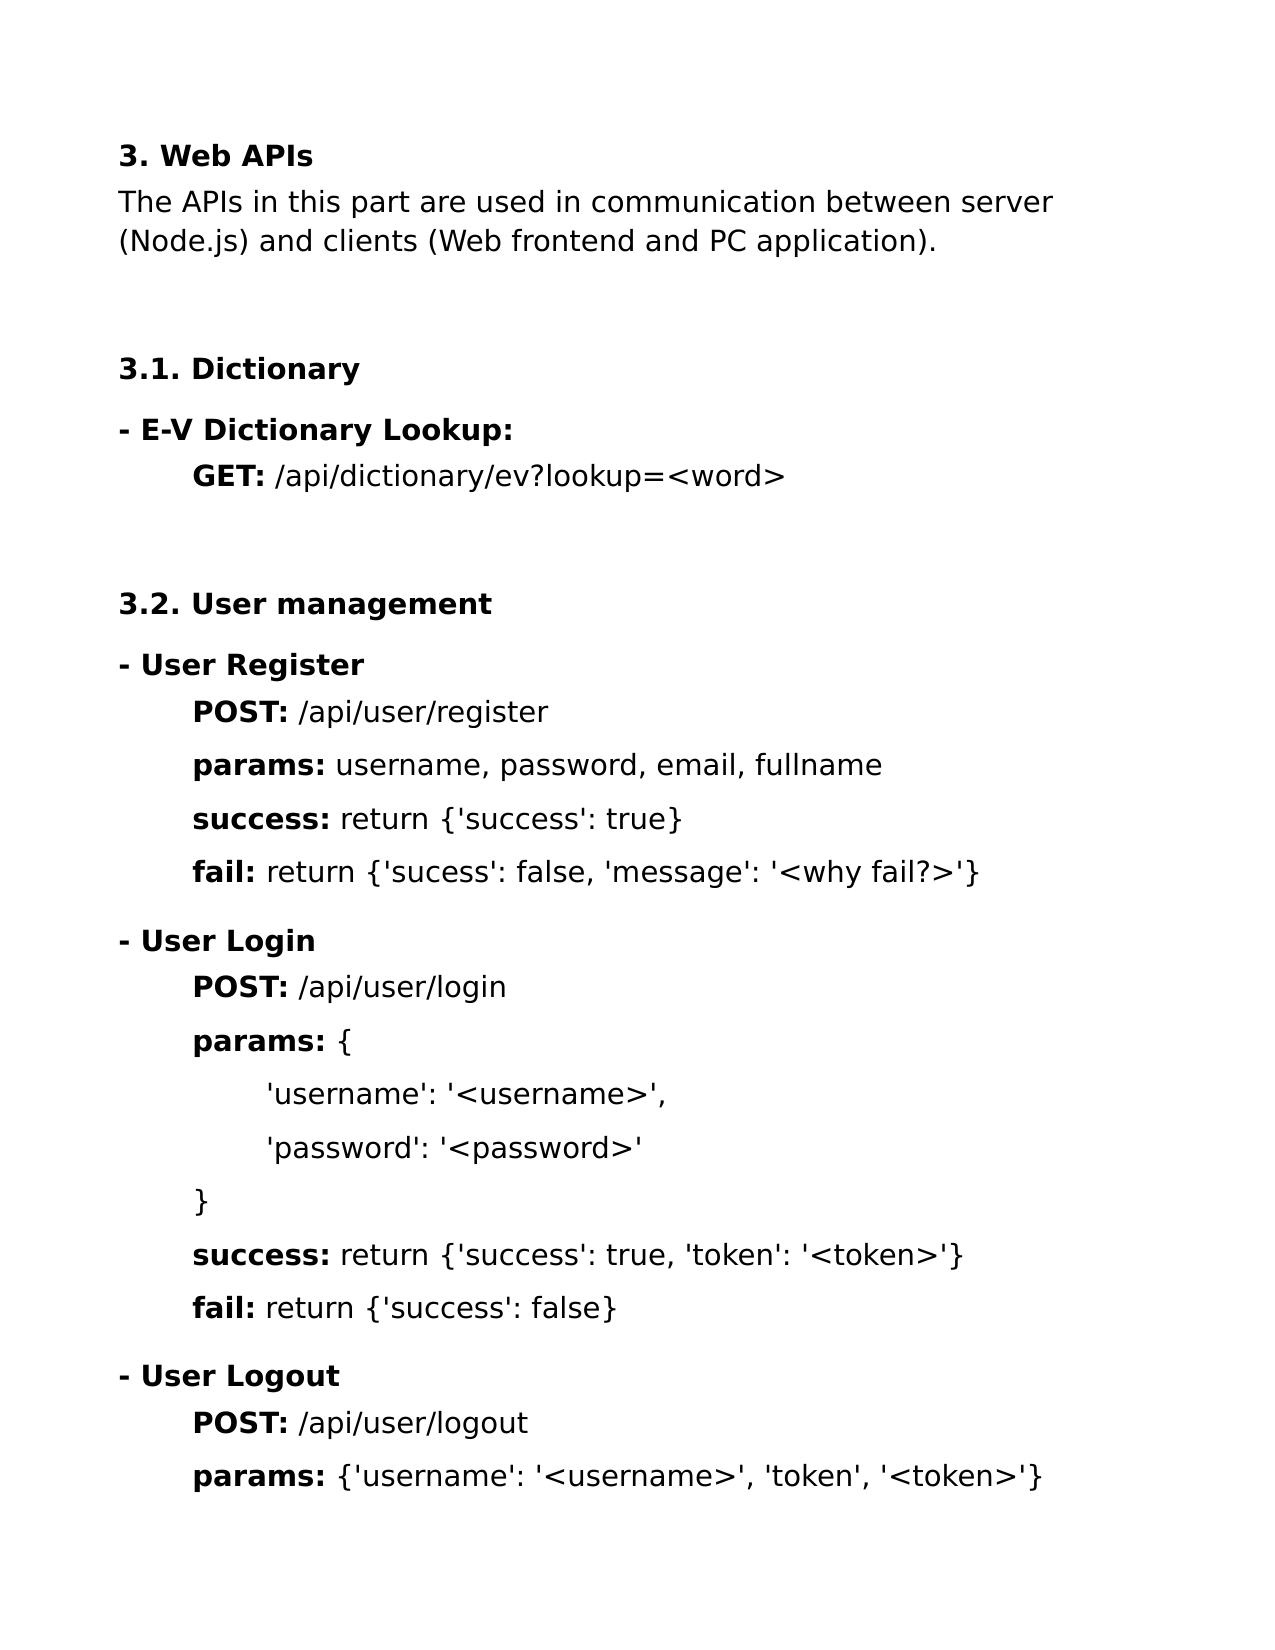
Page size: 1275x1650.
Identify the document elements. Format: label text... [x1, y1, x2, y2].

subtitle 3.2. User management [118, 588, 1157, 622]
subtitle - User Login [118, 924, 1157, 958]
text success: return {'success': true} [118, 802, 1157, 836]
text 'password': '<password>' [118, 1131, 1157, 1165]
text The APIs in this part are used in communication between server (Node.js) and clients (Web frontend and PC application). [118, 185, 1157, 258]
text 'username': '<username>', [118, 1077, 1157, 1111]
text } [118, 1184, 1157, 1218]
text params: {'username': '<username>', 'token', '<token>'} [118, 1460, 1157, 1494]
text POST: /api/user/login [118, 970, 1157, 1004]
text POST: /api/user/logout [118, 1406, 1157, 1440]
text params: { [118, 1024, 1157, 1058]
subtitle - User Register [118, 649, 1157, 683]
subtitle 3. Web APIs [118, 139, 1157, 173]
text fail: return {'success': false} [118, 1292, 1157, 1326]
text params: username, password, email, fullname [118, 749, 1157, 783]
subtitle 3.1. Dictionary [118, 352, 1157, 386]
text POST: /api/user/register [118, 695, 1157, 729]
subtitle - User Logout [118, 1360, 1157, 1394]
subtitle - E-V Dictionary Lookup: [118, 413, 1157, 447]
text GET: /api/dictionary/ev?lookup=<word> [118, 460, 1157, 494]
text success: return {'success': true, 'token': '<token>'} [118, 1238, 1157, 1272]
text fail: return {'sucess': false, 'message': '<why fail?>'} [118, 856, 1157, 890]
